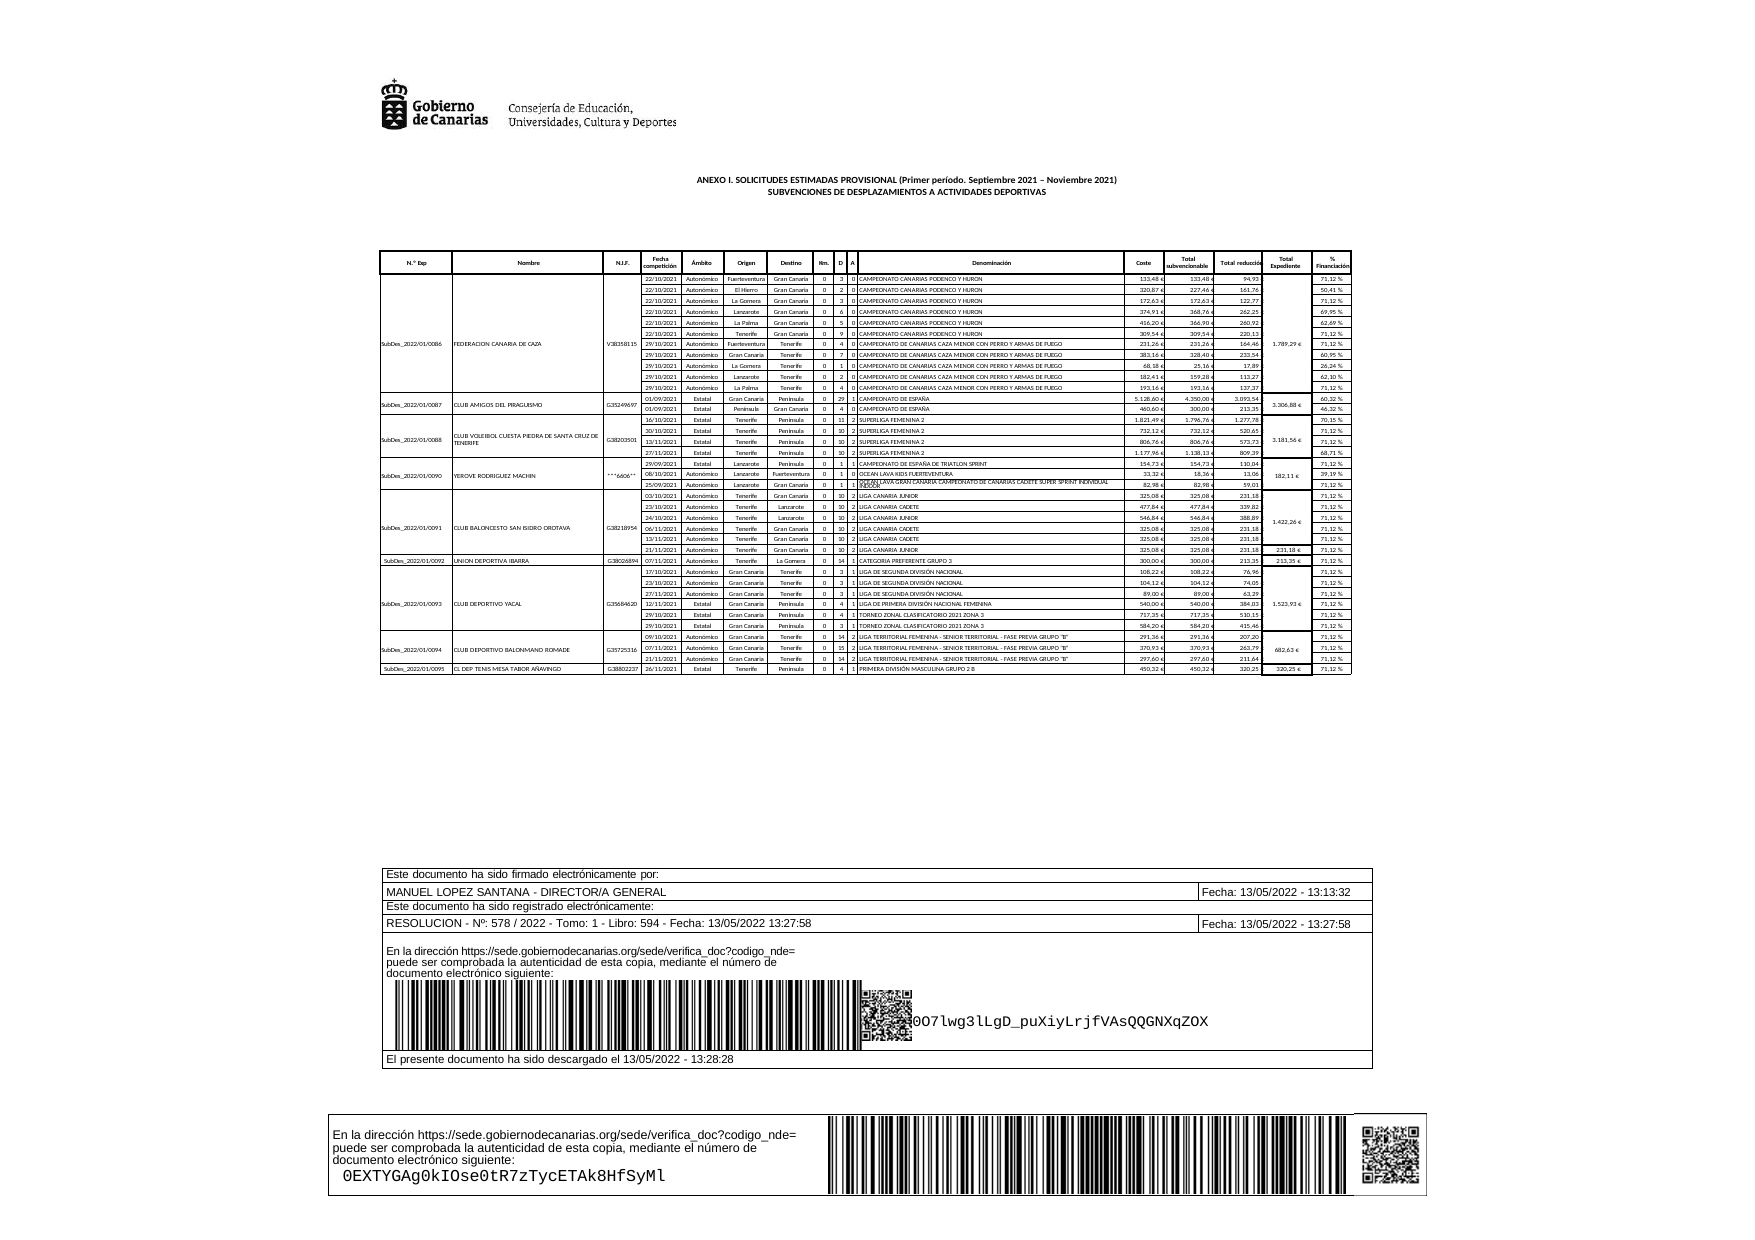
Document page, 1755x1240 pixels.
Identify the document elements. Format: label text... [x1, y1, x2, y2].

table_cell 220,13 € [1214, 328, 1261, 338]
table_cell Gran Canaria [724, 620, 767, 630]
table_cell 108,22 € [1165, 566, 1213, 576]
table_cell 2 [848, 642, 857, 652]
table_cell 89,00 € [1165, 588, 1213, 598]
table_cell Estatal [682, 447, 723, 457]
table_cell 0 [814, 339, 833, 348]
table_cell 71,12 % [1313, 653, 1351, 663]
table_cell Autonómico [682, 382, 723, 392]
table_cell 320,87 € [1125, 285, 1164, 294]
table_cell Gran Canaria [724, 566, 767, 576]
table_cell Autonómico [682, 339, 723, 348]
table_cell 0 [814, 447, 833, 457]
table_cell La Gomera [768, 555, 813, 565]
table_cell 584,20 € [1125, 620, 1164, 630]
table_cell 10 [834, 545, 847, 554]
table_cell G35249697 [604, 393, 641, 413]
table_cell Autonómico [682, 577, 723, 587]
table_cell 1 [848, 664, 857, 673]
table_cell 584,20 € [1165, 620, 1213, 630]
table_cell SUPERLIGA FEMENINA 2 [858, 447, 1124, 457]
table_cell 62,69 % [1313, 317, 1351, 327]
table_cell 5.128,60 € [1125, 393, 1164, 403]
table_cell 0 [848, 317, 857, 327]
table_cell 540,00 € [1165, 599, 1213, 608]
table_cell 231,18 € [1214, 545, 1261, 554]
table_cell 0 [848, 339, 857, 348]
table_cell 94,93 € [1214, 275, 1261, 283]
table_cell 415,46 € [1214, 620, 1261, 630]
table_cell 01/09/2021 [642, 404, 681, 413]
table_cell Lanzarote [768, 501, 813, 511]
table_cell 809,39 € [1214, 447, 1261, 457]
table_cell 133,48 € [1125, 275, 1164, 283]
table_cell 416,20 € [1125, 317, 1164, 327]
table_cell 182,11 € [1263, 459, 1311, 489]
table_cell 0 [814, 620, 833, 630]
table_cell Gran Canaria [768, 545, 813, 554]
table_header Denominación [859, 252, 1123, 273]
table_cell 0 [814, 501, 833, 511]
table_cell La Palma [724, 317, 767, 327]
table_header N.º Exp [381, 252, 451, 273]
table_cell 213,35 € [1214, 555, 1261, 565]
table_cell 231,26 € [1165, 339, 1213, 348]
table_cell 22/10/2021 [642, 317, 681, 327]
table_cell CAMPEONATO DE CANARIAS CAZA MENOR CON PERRO Y ARMAS DE FUEGO [858, 360, 1124, 370]
table_cell Estatal [682, 599, 723, 608]
table_cell 325,08 € [1165, 534, 1213, 543]
table_cell 450,32 € [1165, 664, 1213, 673]
table_cell 2 [848, 415, 857, 424]
table_cell SubDes_2022/01/0086 [381, 275, 452, 392]
table_cell 384,03 € [1214, 599, 1261, 608]
table_cell 0 [814, 360, 833, 370]
table_cell 383,16 € [1125, 350, 1164, 359]
table_cell 1 [834, 480, 847, 489]
table_cell Fuerteventura [724, 339, 767, 348]
table_cell Tenerife [768, 360, 813, 370]
table_cell 26/11/2021 [642, 664, 681, 673]
table_cell 370,93 € [1125, 642, 1164, 652]
table_cell 213,35 € [1214, 404, 1261, 413]
table_cell Autonómico [682, 566, 723, 576]
table_cell 1 [848, 458, 857, 468]
table_cell Gran Canaria [768, 295, 813, 305]
table_cell 3 [834, 620, 847, 630]
table_cell 104,12 € [1125, 577, 1164, 587]
table_cell 297,60 € [1125, 653, 1164, 663]
table_cell CAMPEONATO DE CANARIAS CAZA MENOR CON PERRO Y ARMAS DE FUEGO [858, 339, 1124, 348]
table_cell 23/10/2021 [642, 501, 681, 511]
table_cell 10 [834, 447, 847, 457]
table_cell Tenerife [768, 653, 813, 663]
table_cell 11 [834, 415, 847, 424]
table_cell G35684620 [604, 566, 641, 630]
table_cell 29/10/2021 [642, 620, 681, 630]
table_cell 2 [848, 523, 857, 533]
table_cell 10 [834, 512, 847, 522]
table_cell 161,76 € [1214, 285, 1261, 294]
table_cell 260,92 € [1214, 317, 1261, 327]
table_cell Gran Canaria [768, 404, 813, 413]
table_cell 01/09/2021 [642, 393, 681, 403]
table_cell Gran Canaria [724, 642, 767, 652]
table_cell 309,54 € [1125, 328, 1164, 338]
table_cell 0 [814, 490, 833, 500]
table_cell 0 [814, 328, 833, 338]
table_cell 0 [848, 360, 857, 370]
table_cell Tenerife [724, 447, 767, 457]
table_cell 71,12 % [1313, 295, 1351, 305]
table_cell 29/10/2021 [642, 350, 681, 359]
table_header Origen [725, 252, 766, 273]
table_cell 29/10/2021 [642, 382, 681, 392]
table_header Total Expediente [1263, 252, 1311, 273]
table_cell Península [724, 404, 767, 413]
table_cell 291,36 € [1125, 631, 1164, 641]
table_cell Estatal [682, 458, 723, 468]
table_cell 154,73 € [1165, 458, 1213, 468]
table_cell Gran Canaria [768, 306, 813, 316]
table_cell 182,41 € [1125, 371, 1164, 381]
table_cell 1.523,93 € [1263, 567, 1311, 630]
table_cell El Hierro [724, 285, 767, 294]
table_cell 1.789,29 € [1263, 275, 1311, 392]
table_cell 18,36 € [1165, 469, 1213, 478]
table_cell Autonómico [682, 371, 723, 381]
table_cell Gran Canaria [724, 610, 767, 619]
table_cell Autonómico [682, 534, 723, 543]
table_cell Lanzarote [724, 469, 767, 478]
table_cell 71,12 % [1313, 490, 1351, 500]
table_cell ***6606** [604, 458, 641, 489]
table_cell Península [768, 458, 813, 468]
table_cell 510,15 € [1214, 610, 1261, 619]
table_cell 0 [848, 306, 857, 316]
table_cell 113,27 € [1214, 371, 1261, 381]
table_cell CAMPEONATO DE ESPAÑA [858, 393, 1124, 403]
table_cell 717,35 € [1165, 610, 1213, 619]
table_cell Autonómico [682, 350, 723, 359]
table_header N.I.F. [604, 252, 640, 273]
table_header Este documento ha sido firmado electrónicamente por: [383, 869, 1372, 882]
table_cell 325,08 € [1125, 490, 1164, 500]
table_cell 29/09/2021 [642, 458, 681, 468]
table_cell Gran Canaria [724, 631, 767, 641]
table_cell Autonómico [682, 490, 723, 500]
table_cell 33,32 € [1125, 469, 1164, 478]
table_cell 325,08 € [1165, 490, 1213, 500]
table_cell 227,46 € [1165, 285, 1213, 294]
table_cell 2 [834, 285, 847, 294]
table_cell 154,73 € [1125, 458, 1164, 468]
table_cell SubDes_2022/01/0088 [381, 415, 452, 457]
table_cell 3 [834, 295, 847, 305]
table_cell 0 [814, 534, 833, 543]
table_cell 732,12 € [1165, 425, 1213, 435]
table_cell SubDes_2022/01/0093 [381, 566, 452, 630]
table_cell 0 [814, 285, 833, 294]
table_cell SubDes_2022/01/0091 [381, 490, 452, 554]
table_cell 2 [848, 501, 857, 511]
table_cell 0 [814, 371, 833, 381]
table_cell 71,12 % [1313, 599, 1351, 608]
table_cell 14 [834, 631, 847, 641]
table_cell 0 [814, 599, 833, 608]
table_cell 1.821,49 € [1125, 415, 1164, 424]
table_cell LIGA DE SEGUNDA DIVISIÓN NACIONAL [858, 588, 1124, 598]
table_cell 7 [834, 350, 847, 359]
table_cell 0 [814, 458, 833, 468]
table_cell Autonómico [682, 328, 723, 338]
table_cell 71,12 % [1313, 480, 1351, 489]
table_cell Tenerife [768, 566, 813, 576]
table_cell 1 [848, 620, 857, 630]
table_cell 806,76 € [1165, 436, 1213, 446]
table_cell 30/10/2021 [642, 425, 681, 435]
table_cell 2 [848, 490, 857, 500]
table_cell 0 [814, 295, 833, 305]
table_cell 325,08 € [1165, 545, 1213, 554]
table_cell Gran Canaria [768, 285, 813, 294]
table_cell 0 [814, 512, 833, 522]
table_cell 71,12 % [1313, 458, 1351, 468]
table_cell Este documento ha sido registrado electrónicamente: [383, 901, 1372, 914]
table_cell 2 [848, 447, 857, 457]
table_cell Gran Canaria [768, 480, 813, 489]
table_cell 573,73 € [1214, 436, 1261, 446]
table_cell LIGA TERRITORIAL FEMENINA - SENIOR TERRITORIAL - FASE PREVIA GRUPO "B" [858, 642, 1124, 652]
table_cell CLUB AMIGOS DEL PIRAGUISMO [453, 393, 603, 413]
table_cell SubDes_2022/01/0090 [381, 458, 452, 489]
table_cell Península [768, 425, 813, 435]
table_cell 29/10/2021 [642, 339, 681, 348]
table_cell UNION DEPORTIVA IBARRA [453, 555, 603, 565]
table_cell 29/10/2021 [642, 610, 681, 619]
table_cell 2 [848, 512, 857, 522]
table_cell 59,01 € [1214, 480, 1261, 489]
table_cell OCEAN LAVA GRAN CANARIA CAMPEONATO DE CANARIAS CADETE SUPER SPRINT INDIVIDUAL INDOOR [858, 480, 1124, 489]
table_cell Gran Canaria [724, 350, 767, 359]
table_cell Península [768, 599, 813, 608]
table_cell 0 [814, 317, 833, 327]
table_cell 104,12 € [1165, 577, 1213, 587]
table_cell Autonómico [682, 642, 723, 652]
table_cell 546,84 € [1125, 512, 1164, 522]
table_cell 1 [848, 610, 857, 619]
table_cell Gran Canaria [768, 328, 813, 338]
table_cell 23/10/2021 [642, 577, 681, 587]
table_cell 0 [814, 306, 833, 316]
table_cell 10 [834, 425, 847, 435]
table_cell 89,00 € [1125, 588, 1164, 598]
table_cell Tenerife [724, 490, 767, 500]
table_cell CAMPEONATO DE CANARIAS CAZA MENOR CON PERRO Y ARMAS DE FUEGO [858, 382, 1124, 392]
table_cell 4 [834, 382, 847, 392]
table_cell 732,12 € [1125, 425, 1164, 435]
table_cell Tenerife [724, 501, 767, 511]
table_cell 108,22 € [1125, 566, 1164, 576]
table_cell 682,63 € [1263, 632, 1311, 663]
table_cell 22/10/2021 [642, 275, 681, 283]
table_cell 0 [848, 328, 857, 338]
table_cell 0 [814, 588, 833, 598]
table_cell Autonómico [682, 523, 723, 533]
table_cell 231,18 € [1214, 534, 1261, 543]
table_cell 2 [848, 425, 857, 435]
table_cell 0 [814, 545, 833, 554]
table_cell Tenerife [768, 577, 813, 587]
table_cell 1.422,26 € [1263, 491, 1311, 543]
table_cell 29/10/2021 [642, 360, 681, 370]
table_cell 0 [814, 610, 833, 619]
table_cell Autonómico [682, 275, 723, 283]
table_cell Tenerife [768, 350, 813, 359]
table_cell LIGA TERRITORIAL FEMENINA - SENIOR TERRITORIAL - FASE PREVIA GRUPO "B" [858, 631, 1124, 641]
table_cell 27/11/2021 [642, 447, 681, 457]
table_cell Tenerife [724, 664, 767, 673]
table_cell CAMPEONATO CANARIAS PODENCO Y HURON [858, 328, 1124, 338]
table_cell CLUB BALONCESTO SAN ISIDRO OROTAVA [453, 490, 603, 554]
table_cell CLUB VOLEIBOL CUESTA PIEDRA DE SANTA CRUZ DE TENERIFE [453, 415, 603, 457]
table_cell 1.138,13 € [1165, 447, 1213, 457]
table_cell 211,64 € [1214, 653, 1261, 663]
table_cell 110,04 € [1214, 458, 1261, 468]
table_cell 370,93 € [1165, 642, 1213, 652]
table_cell 71,12 % [1313, 642, 1351, 652]
table_cell 9 [834, 328, 847, 338]
table_cell 3.181,56 € [1263, 416, 1311, 457]
table_cell 10 [834, 534, 847, 543]
table_cell 71,12 % [1313, 664, 1351, 673]
table_cell Tenerife [724, 555, 767, 565]
table_cell Tenerife [724, 436, 767, 446]
table_cell 2 [834, 371, 847, 381]
table_cell CAMPEONATO DE CANARIAS CAZA MENOR CON PERRO Y ARMAS DE FUEGO [858, 371, 1124, 381]
table_cell El presente documento ha sido descargado el 13/05/2022 - 13:28:28 [383, 1051, 1372, 1067]
table_cell Tenerife [768, 642, 813, 652]
table_cell Estatal [682, 436, 723, 446]
table_cell 4.350,00 € [1165, 393, 1213, 403]
table_cell 24/10/2021 [642, 512, 681, 522]
table_cell Autonómico [682, 295, 723, 305]
table_cell Estatal [682, 664, 723, 673]
table_cell 0 [848, 275, 857, 283]
table_cell Autonómico [682, 545, 723, 554]
table_header A [848, 252, 857, 273]
table_cell 2 [848, 436, 857, 446]
table_cell G38026894 [604, 555, 641, 565]
table_cell Autonómico [682, 631, 723, 641]
table_cell YEROVE RODRIGUEZ MACHIN [453, 458, 603, 489]
table_cell 540,00 € [1125, 599, 1164, 608]
table_cell Lanzarote [768, 512, 813, 522]
table_cell 0 [814, 382, 833, 392]
table_cell Fecha: 13/05/2022 - 13:27:58 [1199, 915, 1372, 932]
table_header Ámbito [683, 252, 723, 273]
table_cell Fuerteventura [768, 469, 813, 478]
table_cell Lanzarote [724, 480, 767, 489]
table_header Total reducción [1215, 252, 1261, 273]
table_cell 07/11/2021 [642, 642, 681, 652]
table_cell 07/11/2021 [642, 555, 681, 565]
table_cell Península [768, 610, 813, 619]
table_cell 122,77 € [1214, 295, 1261, 305]
table_cell 29/10/2021 [642, 371, 681, 381]
table_cell 328,40 € [1165, 350, 1213, 359]
table_cell Gran Canaria [724, 577, 767, 587]
table_cell 320,25 € [1214, 664, 1261, 673]
table_cell 22/10/2021 [642, 295, 681, 305]
table_cell 10 [834, 490, 847, 500]
table_cell 366,90 € [1165, 317, 1213, 327]
table_cell FEDERACION CANARIA DE CAZA [453, 275, 603, 392]
table_cell 39,19 % [1313, 469, 1351, 478]
table_cell CAMPEONATO CANARIAS PODENCO Y HURON [858, 306, 1124, 316]
table_cell 10 [834, 501, 847, 511]
table_cell CAMPEONATO DE CANARIAS CAZA MENOR CON PERRO Y ARMAS DE FUEGO [858, 350, 1124, 359]
table_cell Fecha: 13/05/2022 - 13:13:32 [1199, 883, 1372, 900]
table_cell 325,08 € [1125, 534, 1164, 543]
table_cell 0 [814, 664, 833, 673]
table_cell 82,98 € [1165, 480, 1213, 489]
table_cell 3.093,54 € [1214, 393, 1261, 403]
table_cell LIGA DE SEGUNDA DIVISIÓN NACIONAL [858, 577, 1124, 587]
table_cell 1 [848, 599, 857, 608]
table_cell LIGA DE SEGUNDA DIVISIÓN NACIONAL [858, 566, 1124, 576]
table_header Destino [768, 252, 812, 273]
table_cell 60,95 % [1313, 350, 1351, 359]
table_cell 374,91 € [1125, 306, 1164, 316]
table_header Total subvencionable [1165, 252, 1213, 273]
table_cell 159,28 € [1165, 371, 1213, 381]
table_cell 477,84 € [1125, 501, 1164, 511]
table_cell CL DEP TENIS MESA TABOR AÑAVINGO [453, 664, 603, 673]
table_cell 0 [814, 631, 833, 641]
table_cell LIGA CANARIA JUNIOR [858, 512, 1124, 522]
table_cell Autonómico [682, 501, 723, 511]
table_cell 0 [814, 577, 833, 587]
table_cell Gran Canaria [768, 490, 813, 500]
table_cell 2 [848, 534, 857, 543]
table_cell SubDes_2022/01/0092 [381, 555, 452, 565]
table_cell Fuerteventura [724, 275, 767, 283]
table_cell Gran Canaria [724, 599, 767, 608]
table_cell Autonómico [682, 555, 723, 565]
table_cell 10 [834, 523, 847, 533]
table_cell 1 [848, 555, 857, 565]
table_cell 233,54 € [1214, 350, 1261, 359]
table_cell Gran Canaria [724, 393, 767, 403]
table_cell 08/10/2021 [642, 469, 681, 478]
table_cell 0 [848, 295, 857, 305]
table_cell 1.177,96 € [1125, 447, 1164, 457]
table_cell 450,32 € [1125, 664, 1164, 673]
table_cell 1 [834, 360, 847, 370]
table_cell 0 [848, 350, 857, 359]
table_cell 71,12 % [1313, 566, 1351, 576]
table_cell 368,76 € [1165, 306, 1213, 316]
table_cell 71,12 % [1313, 436, 1351, 446]
table_cell Tenerife [768, 371, 813, 381]
table_cell Península [768, 664, 813, 673]
table_cell 22/10/2021 [642, 306, 681, 316]
table_cell 14 [834, 555, 847, 565]
table_cell LIGA CANARIA JUNIOR [858, 545, 1124, 554]
table_cell 263,79 € [1214, 642, 1261, 652]
table_cell SubDes_2022/01/0095 [381, 664, 452, 673]
table_cell 46,32 % [1313, 404, 1351, 413]
table_cell 0 [814, 415, 833, 424]
table_cell Autonómico [682, 317, 723, 327]
table_cell Autonómico [682, 480, 723, 489]
table_cell CAMPEONATO CANARIAS PODENCO Y HURON [858, 317, 1124, 327]
table_cell 3 [834, 566, 847, 576]
table_cell Tenerife [724, 534, 767, 543]
table_cell 71,12 % [1313, 631, 1351, 641]
table_cell 0 [848, 382, 857, 392]
table_cell Autonómico [682, 285, 723, 294]
table_cell Autonómico [682, 469, 723, 478]
table_cell SUPERLIGA FEMENINA 2 [858, 425, 1124, 435]
table_cell 297,60 € [1165, 653, 1213, 663]
table_cell En la dirección https://sede.gobiernodecanarias.org/sede/verifica_doc?codigo_nde= puede ser comprobada la autenticidad de esta copia, mediante el número de documento electrónico siguiente: 0O7lwg3lLgD_puXiyLrjfVAsQQGNXqZOX [383, 933, 1372, 1050]
table_cell 13,06 € [1214, 469, 1261, 478]
table_cell 62,10 % [1313, 371, 1351, 381]
table_cell 546,84 € [1165, 512, 1213, 522]
table_cell OCEAN LAVA KIDS FUERTEVENTURA [858, 469, 1124, 478]
table_cell La Gomera [724, 295, 767, 305]
table_cell 71,12 % [1313, 588, 1351, 598]
table_cell CAMPEONATO DE ESPAÑA [858, 404, 1124, 413]
table_cell 22/10/2021 [642, 328, 681, 338]
table_cell 4 [834, 664, 847, 673]
table_cell Tenerife [768, 588, 813, 598]
table_cell 0 [848, 371, 857, 381]
table_cell 71,12 % [1313, 328, 1351, 338]
table_cell SubDes_2022/01/0094 [381, 631, 452, 663]
table_cell 0 [848, 404, 857, 413]
table_cell LIGA TERRITORIAL FEMENINA - SENIOR TERRITORIAL - FASE PREVIA GRUPO "B" [858, 653, 1124, 663]
table_cell 70,15 % [1313, 415, 1351, 424]
table_cell CAMPEONATO CANARIAS PODENCO Y HURON [858, 295, 1124, 305]
table_cell 0 [848, 285, 857, 294]
table_cell 0 [814, 425, 833, 435]
table_cell 0 [814, 653, 833, 663]
table_cell 0 [814, 566, 833, 576]
table_cell 29 [834, 393, 847, 403]
table_cell 0 [848, 469, 857, 478]
table_cell 82,98 € [1125, 480, 1164, 489]
table_header % Financiación [1313, 252, 1350, 273]
table_cell 325,08 € [1165, 523, 1213, 533]
table_cell 0 [814, 523, 833, 533]
table_cell Gran Canaria [724, 588, 767, 598]
table_cell 2 [848, 653, 857, 663]
table_cell 16/10/2021 [642, 415, 681, 424]
table_cell Estatal [682, 415, 723, 424]
table_cell 460,60 € [1125, 404, 1164, 413]
table_cell 15 [834, 642, 847, 652]
table_cell 231,18 € [1214, 490, 1261, 500]
table_cell 2 [848, 545, 857, 554]
table_cell 0 [814, 469, 833, 478]
table_cell MANUEL LOPEZ SANTANA - DIRECTOR/A GENERAL [383, 883, 1198, 900]
table_cell 71,12 % [1313, 382, 1351, 392]
table_cell 291,36 € [1165, 631, 1213, 641]
table_cell Autonómico [682, 512, 723, 522]
table_cell Tenerife [724, 523, 767, 533]
table_cell 325,08 € [1125, 545, 1164, 554]
table_cell Tenerife [724, 415, 767, 424]
table_cell Península [768, 447, 813, 457]
table_cell Estatal [682, 620, 723, 630]
table_cell 4 [834, 610, 847, 619]
table_cell Península [768, 620, 813, 630]
table_cell 1 [834, 458, 847, 468]
table_cell Gran Canaria [768, 275, 813, 283]
table_cell Península [768, 436, 813, 446]
table_cell 3.306,88 € [1263, 394, 1311, 413]
table_cell CLUB DEPORTIVO YACAL [453, 566, 603, 630]
table_cell Tenerife [768, 631, 813, 641]
table_cell 17/10/2021 [642, 566, 681, 576]
table_cell Autonómico [682, 306, 723, 316]
table_cell G38203501 [604, 415, 641, 457]
table_header Km. [814, 252, 833, 273]
table_cell Autonómico [682, 653, 723, 663]
table_cell 17,89 € [1214, 360, 1261, 370]
table_cell 25,16 € [1165, 360, 1213, 370]
table_cell 1 [848, 577, 857, 587]
table_header D [835, 252, 846, 273]
table_cell Tenerife [724, 512, 767, 522]
table_cell TORNEO ZONAL CLASIFICATORIO 2021 ZONA 3 [858, 620, 1124, 630]
table_cell 71,12 % [1313, 555, 1351, 565]
table_cell 1 [848, 393, 857, 403]
table_cell CAMPEONATO CANARIAS PODENCO Y HURON [858, 285, 1124, 294]
table_cell 717,35 € [1125, 610, 1164, 619]
table_cell 0 [814, 350, 833, 359]
table_cell Gran Canaria [724, 653, 767, 663]
table_cell 172,63 € [1165, 295, 1213, 305]
table_cell 388,89 € [1214, 512, 1261, 522]
table_cell Estatal [682, 610, 723, 619]
table_header Fecha competición [642, 252, 681, 273]
table_cell 21/11/2021 [642, 653, 681, 663]
table_cell 71,12 % [1313, 512, 1351, 522]
table_cell 71,12 % [1313, 275, 1351, 283]
table_cell V38358115 [604, 275, 641, 392]
table_cell 13/11/2021 [642, 534, 681, 543]
table_cell 325,08 € [1125, 523, 1164, 533]
table_cell Tenerife [768, 382, 813, 392]
table_cell 0 [814, 393, 833, 403]
table_cell Autonómico [682, 360, 723, 370]
table_cell 1 [848, 480, 857, 489]
table_cell G35725316 [604, 631, 641, 663]
table_cell Gran Canaria [768, 317, 813, 327]
table_cell 2 [848, 631, 857, 641]
table_cell G38218954 [604, 490, 641, 554]
table_cell 13/11/2021 [642, 436, 681, 446]
table_cell 309,54 € [1165, 328, 1213, 338]
table_cell Gran Canaria [768, 534, 813, 543]
table_cell 60,32 % [1313, 393, 1351, 403]
table_cell 03/10/2021 [642, 490, 681, 500]
table_cell 193,16 € [1125, 382, 1164, 392]
table_cell Estatal [682, 393, 723, 403]
table_cell 300,00 € [1165, 555, 1213, 565]
table_cell Península [768, 415, 813, 424]
table_cell 4 [834, 599, 847, 608]
table_cell 1.277,78 € [1214, 415, 1261, 424]
table_cell 21/11/2021 [642, 545, 681, 554]
table_cell 27/11/2021 [642, 588, 681, 598]
table_cell 4 [834, 339, 847, 348]
table_cell 231,26 € [1125, 339, 1164, 348]
table_cell 3 [834, 275, 847, 283]
table_cell Gran Canaria [768, 523, 813, 533]
table_cell Lanzarote [724, 306, 767, 316]
table_cell LIGA CANARIA JUNIOR [858, 490, 1124, 500]
table_cell Estatal [682, 425, 723, 435]
table_cell 0 [814, 275, 833, 283]
table_cell 6 [834, 306, 847, 316]
table_cell 71,12 % [1313, 545, 1351, 554]
table_cell 300,00 € [1125, 555, 1164, 565]
table_cell 12/11/2021 [642, 599, 681, 608]
table_cell 339,82 € [1214, 501, 1261, 511]
table_cell 1 [834, 469, 847, 478]
table_cell LIGA DE PRIMERA DIVISIÓN NACIONAL FEMENINA [858, 599, 1124, 608]
table_cell 0 [814, 480, 833, 489]
table_cell 26,24 % [1313, 360, 1351, 370]
table_cell TORNEO ZONAL CLASIFICATORIO 2021 ZONA 3 [858, 610, 1124, 619]
table_cell SubDes_2022/01/0087 [381, 393, 452, 413]
table_cell 231,18 € [1214, 523, 1261, 533]
table_cell 207,20 € [1214, 631, 1261, 641]
table_cell Autonómico [682, 588, 723, 598]
table_cell La Gomera [724, 360, 767, 370]
table_cell Tenerife [724, 545, 767, 554]
table_cell 172,63 € [1125, 295, 1164, 305]
table_cell 68,71 % [1313, 447, 1351, 457]
table_cell 63,29 € [1214, 588, 1261, 598]
table_cell Lanzarote [724, 458, 767, 468]
table_cell 0 [814, 436, 833, 446]
table_cell Lanzarote [724, 371, 767, 381]
table_cell 09/10/2021 [642, 631, 681, 641]
table_cell 137,37 € [1214, 382, 1261, 392]
table_cell SUPERLIGA FEMENINA 2 [858, 415, 1124, 424]
table_cell Tenerife [724, 328, 767, 338]
table_cell 71,12 % [1313, 523, 1351, 533]
table_cell G38802237 [604, 664, 641, 673]
table_cell LIGA CANARIA CADETE [858, 523, 1124, 533]
table_cell 50,41 % [1313, 285, 1351, 294]
table_cell 133,48 € [1165, 275, 1213, 283]
table_cell 06/11/2021 [642, 523, 681, 533]
table_cell 231,18 € [1263, 546, 1311, 554]
table_cell 3 [834, 588, 847, 598]
table_cell RESOLUCION - Nº: 578 / 2022 - Tomo: 1 - Libro: 594 - Fecha: 13/05/2022 13:27:58 [383, 915, 1198, 932]
table_cell 74,05 € [1214, 577, 1261, 587]
table_cell 71,12 % [1313, 577, 1351, 587]
table_cell 0 [814, 642, 833, 652]
table_cell 25/09/2021 [642, 480, 681, 489]
table_cell 71,12 % [1313, 534, 1351, 543]
table_cell 0 [814, 555, 833, 565]
table_cell 213,35 € [1263, 556, 1311, 565]
table_cell Tenerife [724, 425, 767, 435]
table_cell 10 [834, 436, 847, 446]
table_header Coste [1125, 252, 1163, 273]
table_cell 71,12 % [1313, 620, 1351, 630]
table_cell 300,00 € [1165, 404, 1213, 413]
table_cell CATEGORIA PREFERENTE GRUPO 3 [858, 555, 1124, 565]
table_cell 193,16 € [1165, 382, 1213, 392]
table_cell 1 [848, 566, 857, 576]
table_cell 69,95 % [1313, 306, 1351, 316]
table_cell 71,12 % [1313, 339, 1351, 348]
table_cell LIGA CANARIA CADETE [858, 501, 1124, 511]
table_cell SUPERLIGA FEMENINA 2 [858, 436, 1124, 446]
table_cell 71,12 % [1313, 610, 1351, 619]
table_cell CLUB DEPORTIVO BALONMANO ROMADE [453, 631, 603, 663]
table_cell 262,25 € [1214, 306, 1261, 316]
table_cell La Palma [724, 382, 767, 392]
table_cell Península [768, 393, 813, 403]
table_cell CAMPEONATO CANARIAS PODENCO Y HURON [858, 275, 1124, 283]
table_cell 320,25 € [1263, 665, 1311, 673]
table_cell 71,12 % [1313, 501, 1351, 511]
table_cell 5 [834, 317, 847, 327]
table_cell 22/10/2021 [642, 285, 681, 294]
table_cell 164,46 € [1214, 339, 1261, 348]
table_cell 0 [814, 404, 833, 413]
table_cell CAMPEONATO DE ESPAÑA DE TRIATLON SPRINT [858, 458, 1124, 468]
table_cell 14 [834, 653, 847, 663]
table_header Nombre [453, 252, 602, 273]
table_cell 806,76 € [1125, 436, 1164, 446]
table_cell 1 [848, 588, 857, 598]
table_cell 1.796,76 € [1165, 415, 1213, 424]
table_cell Estatal [682, 404, 723, 413]
table_cell 4 [834, 404, 847, 413]
table_cell Tenerife [768, 339, 813, 348]
table_cell 76,96 € [1214, 566, 1261, 576]
table_cell 477,84 € [1165, 501, 1213, 511]
table_cell 3 [834, 577, 847, 587]
table_cell 520,65 € [1214, 425, 1261, 435]
table_cell 71,12 % [1313, 425, 1351, 435]
table_cell LIGA CANARIA CADETE [858, 534, 1124, 543]
table_cell 68,18 € [1125, 360, 1164, 370]
table_cell PRIMERA DIVISIÓN MASCULINA GRUPO 2 B [858, 664, 1124, 673]
